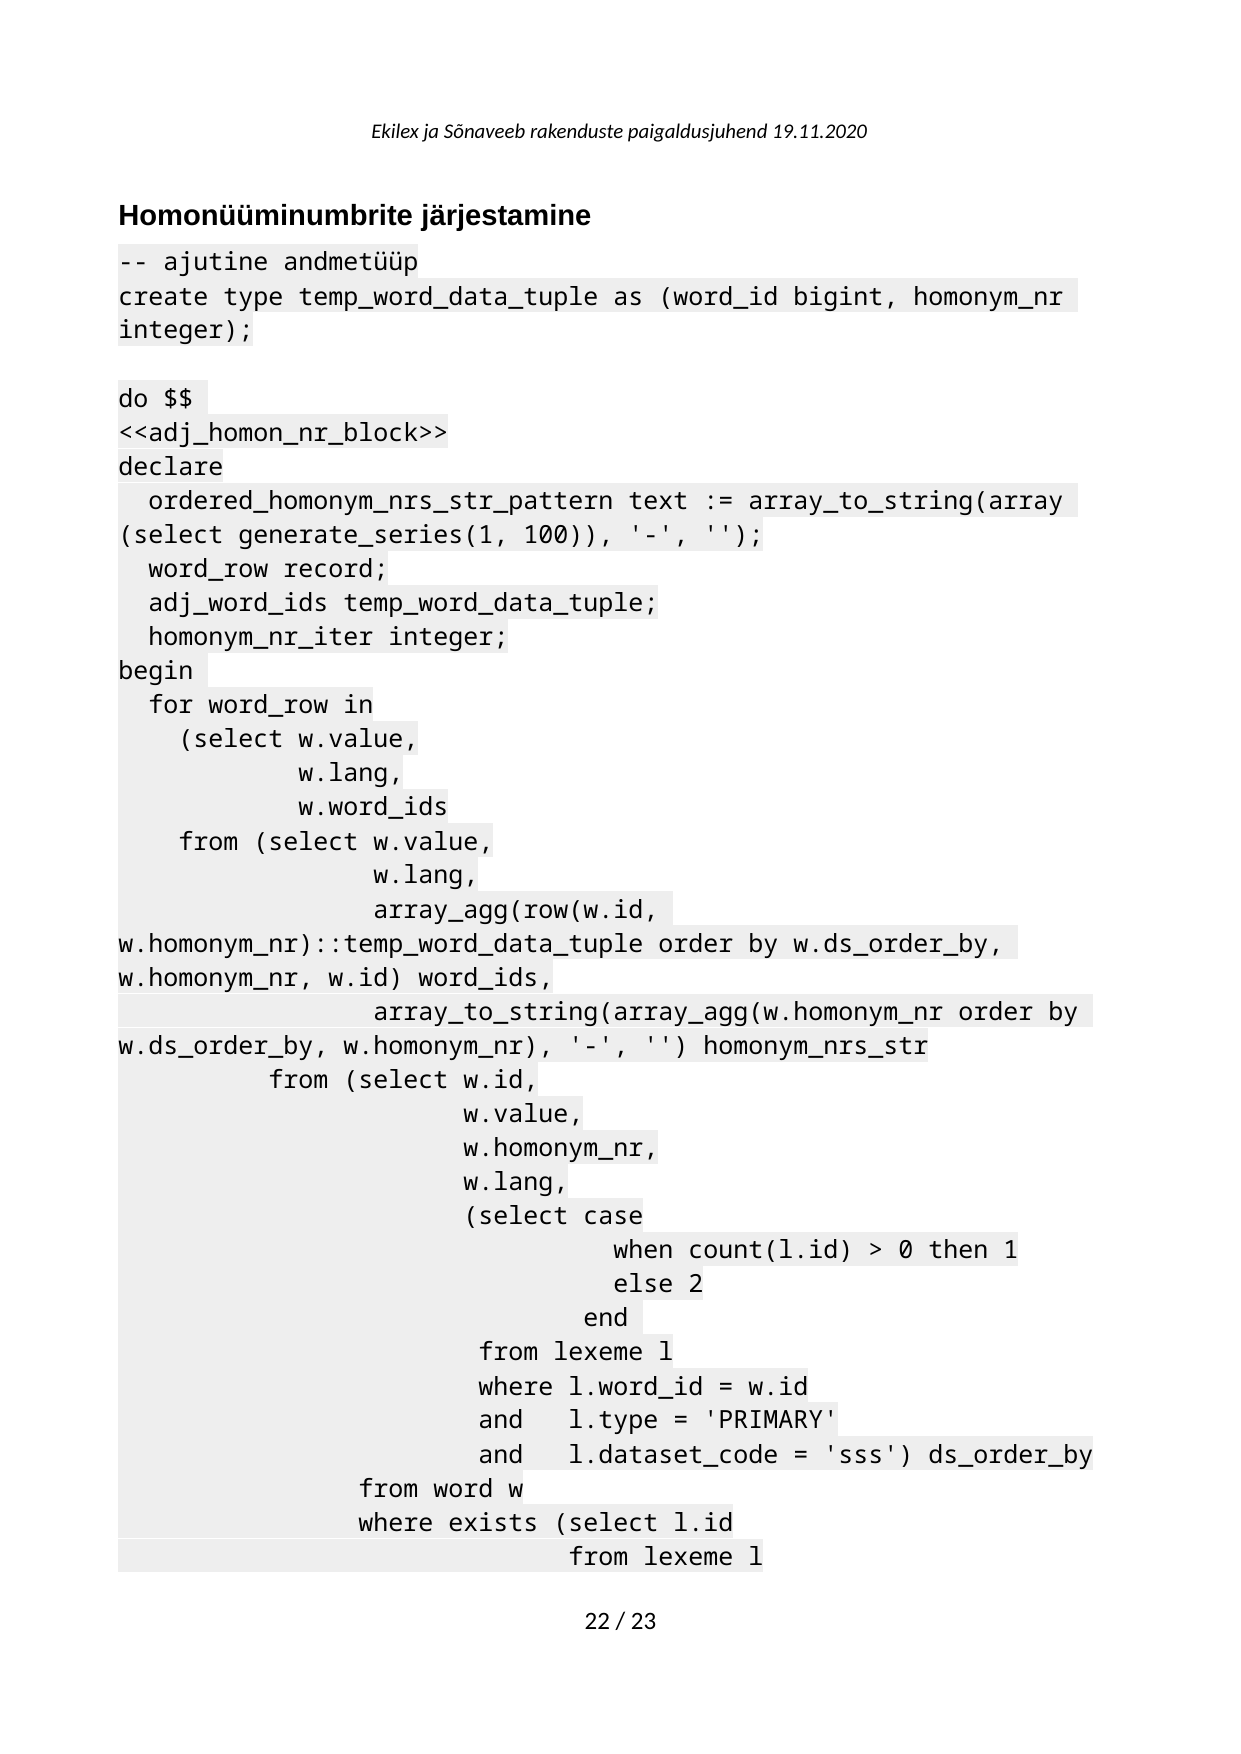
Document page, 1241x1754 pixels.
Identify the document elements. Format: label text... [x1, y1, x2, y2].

text and l.dataset_code = 'sss') ds_order_by [118, 1436, 1122, 1470]
text for word_row in [118, 687, 1122, 721]
subtitle Homonüüminumbrite järjestamine [118, 198, 1122, 232]
text create type temp_word_data_tuple as (word_id bigint, homonym_nr integer); [118, 278, 1122, 346]
text w.word_ids [118, 789, 1122, 823]
text and l.type = 'PRIMARY' [118, 1402, 1122, 1436]
text from (select w.value, [118, 823, 1122, 857]
text do $$ [118, 380, 1122, 414]
text begin [118, 653, 1122, 687]
text declare [118, 448, 1122, 482]
text from lexeme l [118, 1538, 1122, 1572]
text w.lang, [118, 857, 1122, 891]
text <<adj_homon_nr_block>> [118, 414, 1122, 448]
text from lexeme l [118, 1334, 1122, 1368]
text from (select w.id, [118, 1062, 1122, 1096]
text from word w [118, 1470, 1122, 1504]
text w.homonym_nr, [118, 1130, 1122, 1164]
text (select w.value, [118, 721, 1122, 755]
text homonym_nr_iter integer; [118, 619, 1122, 653]
text word_row record; [118, 551, 1122, 585]
text (select case [118, 1198, 1122, 1232]
text array_agg(row(w.id, w.homonym_nr)::temp_word_data_tuple order by w.ds_order_by, w.homonym_nr, w.id) word_ids, [118, 891, 1122, 993]
text where exists (select l.id [118, 1504, 1122, 1538]
text adj_word_ids temp_word_data_tuple; [118, 585, 1122, 619]
text w.value, [118, 1096, 1122, 1130]
text where l.word_id = w.id [118, 1368, 1122, 1402]
text -- ajutine andmetüüp [118, 244, 1122, 278]
text ordered_homonym_nrs_str_pattern text := array_to_string(array (select generate_series(1, 100)), '-', ''); [118, 482, 1122, 551]
text w.lang, [118, 1164, 1122, 1198]
text array_to_string(array_agg(w.homonym_nr order by w.ds_order_by, w.homonym_nr), '-', '') homonym_nrs_str [118, 993, 1122, 1062]
text else 2 [118, 1266, 1122, 1300]
text end [118, 1300, 1122, 1334]
text w.lang, [118, 755, 1122, 789]
text when count(l.id) > 0 then 1 [118, 1232, 1122, 1266]
